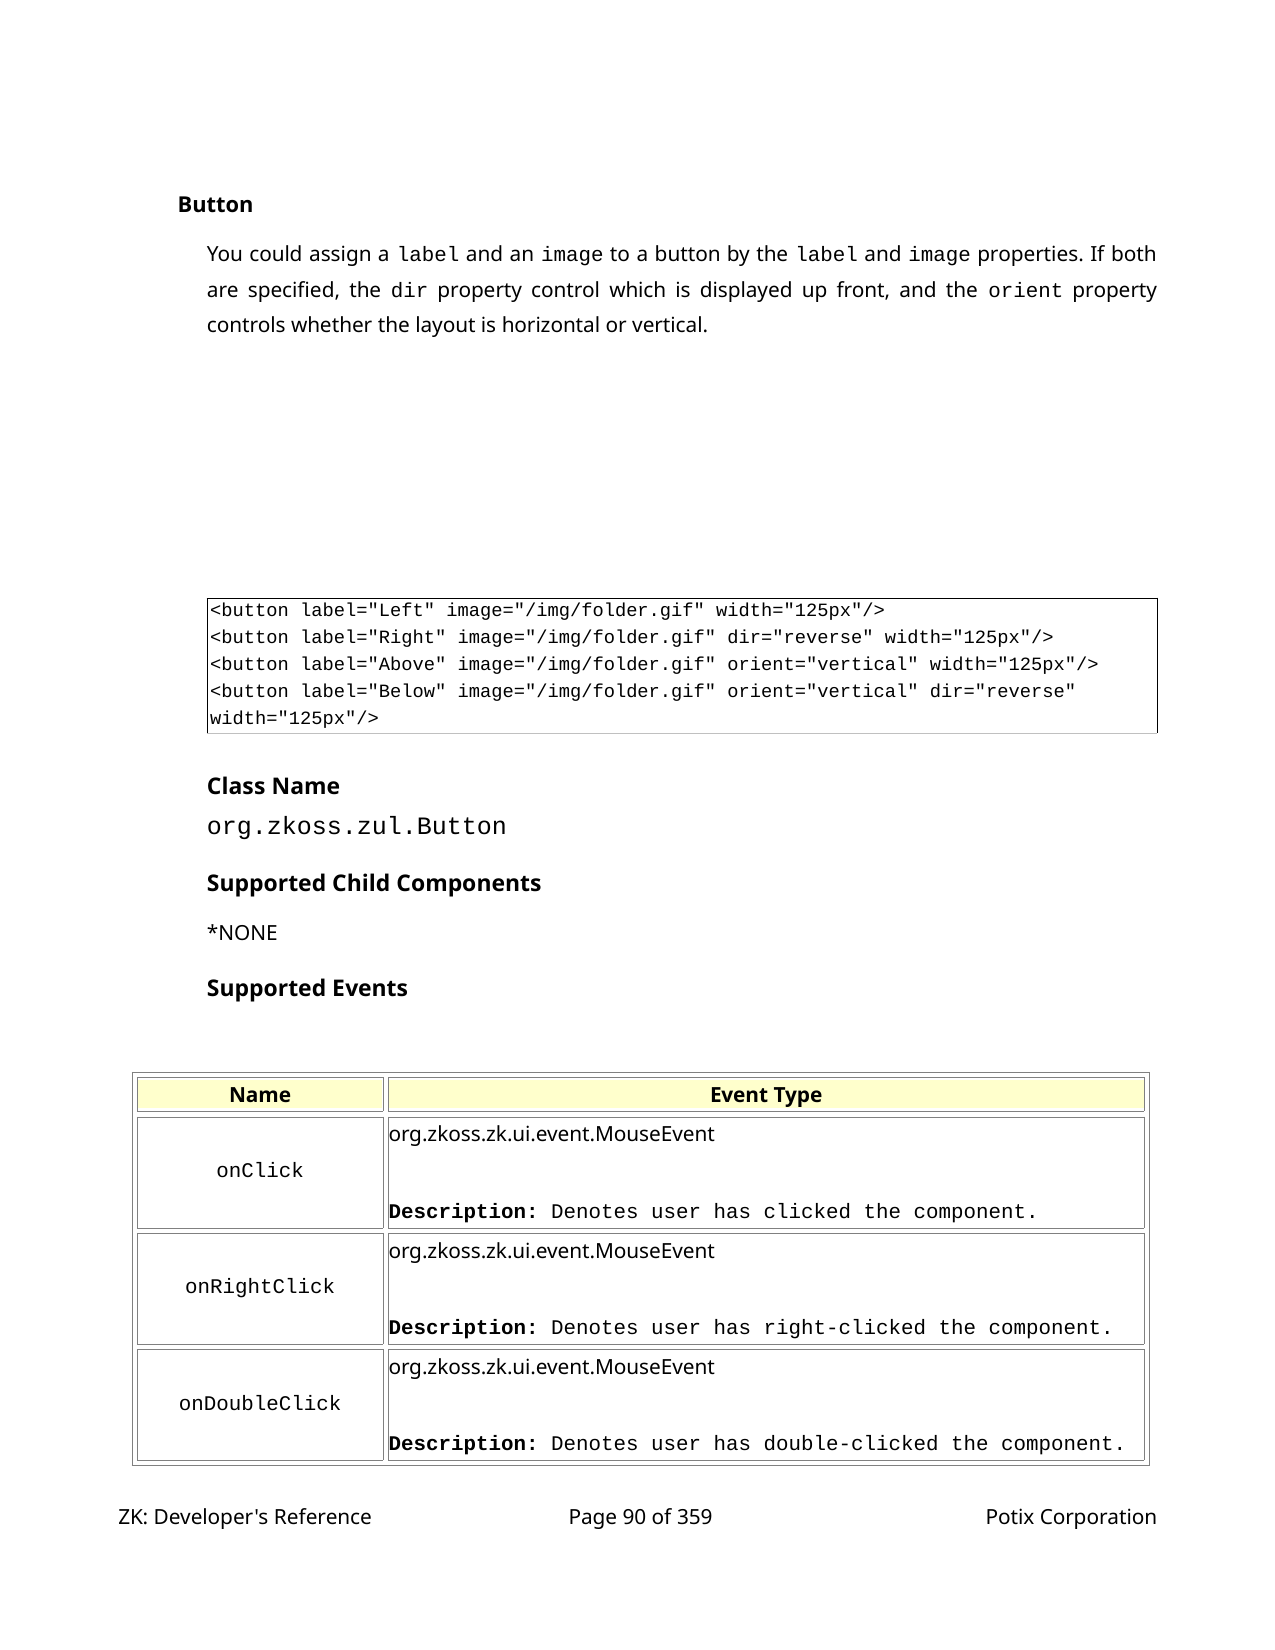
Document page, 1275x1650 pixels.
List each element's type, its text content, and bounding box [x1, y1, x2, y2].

text <button label="Right" image="/img/folder.gif" dir="reverse" width="125px"/> [208, 625, 1157, 649]
table_header Name [134, 1073, 385, 1111]
text You could assign a label and an image to a button by the label and image properties. If both are specified, the dir property control which is displayed up front, and the orient property controls whether the layout is horizontal or vertical. [207, 239, 1157, 339]
table_cell onClick [134, 1111, 385, 1227]
text <button label="Left" image="/img/folder.gif" width="125px"/> [208, 599, 1157, 622]
table_cell org.zkoss.zk.ui.event.MouseEvent Description: Denotes user has double-clicked the component. [385, 1344, 1147, 1460]
text <button label="Below" image="/img/folder.gif" orient="vertical" dir="reverse" width="125px"/> [208, 679, 1157, 733]
subtitle Supported Events [207, 972, 1157, 1003]
table_cell onDoubleClick [134, 1344, 385, 1460]
subtitle Supported Child Components [207, 867, 1157, 898]
table_cell onRightClick [134, 1228, 385, 1344]
text *NONE [207, 918, 1157, 947]
subtitle Button [177, 189, 1157, 219]
table_cell org.zkoss.zk.ui.event.MouseEvent Description: Denotes user has right-clicked the component. [385, 1228, 1147, 1344]
text <button label="Above" image="/img/folder.gif" orient="vertical" width="125px"/> [208, 652, 1157, 676]
subtitle Class Name [207, 770, 1157, 801]
text org.zkoss.zul.Button [207, 813, 1157, 842]
table_cell org.zkoss.zk.ui.event.MouseEvent Description: Denotes user has clicked the component. [385, 1111, 1147, 1227]
table_header Event Type [385, 1073, 1147, 1111]
